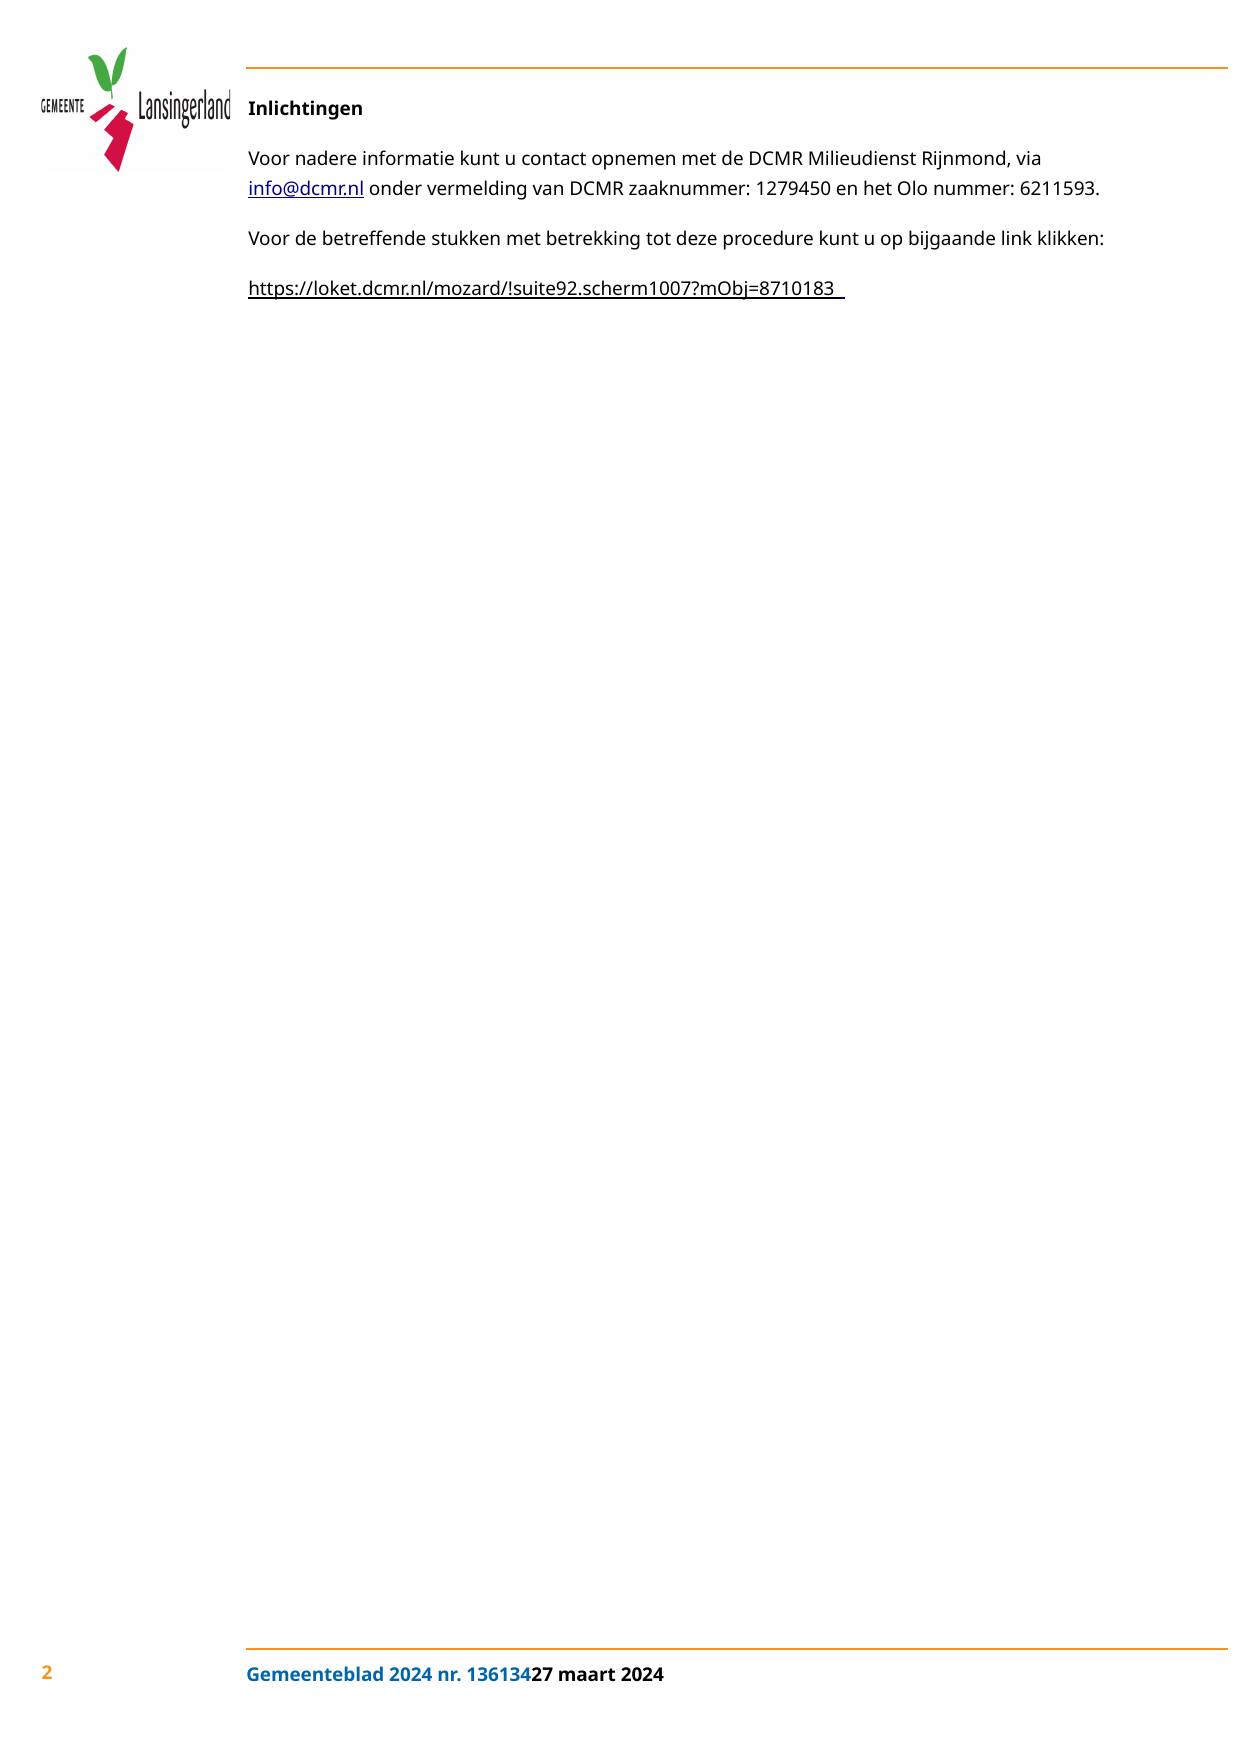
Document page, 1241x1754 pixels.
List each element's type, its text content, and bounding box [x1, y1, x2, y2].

text Voor de betreffende stukken met betrekking tot deze procedure kunt u op bijgaande link klikken: [248, 225, 1152, 251]
text Voor nadere informatie kunt u contact opnemen met de DCMR Milieudienst Rijnmond, via info@dcmr.nl onder vermelding van DCMR zaaknummer: 1279450 en het Olo nummer: 6211593. [248, 145, 1152, 201]
picture [41, 47, 231, 172]
text https://loket.dcmr.nl/mozard/!suite92.scherm1007?mObj=8710183 [248, 276, 1152, 301]
text Inlichtingen [248, 95, 1152, 121]
